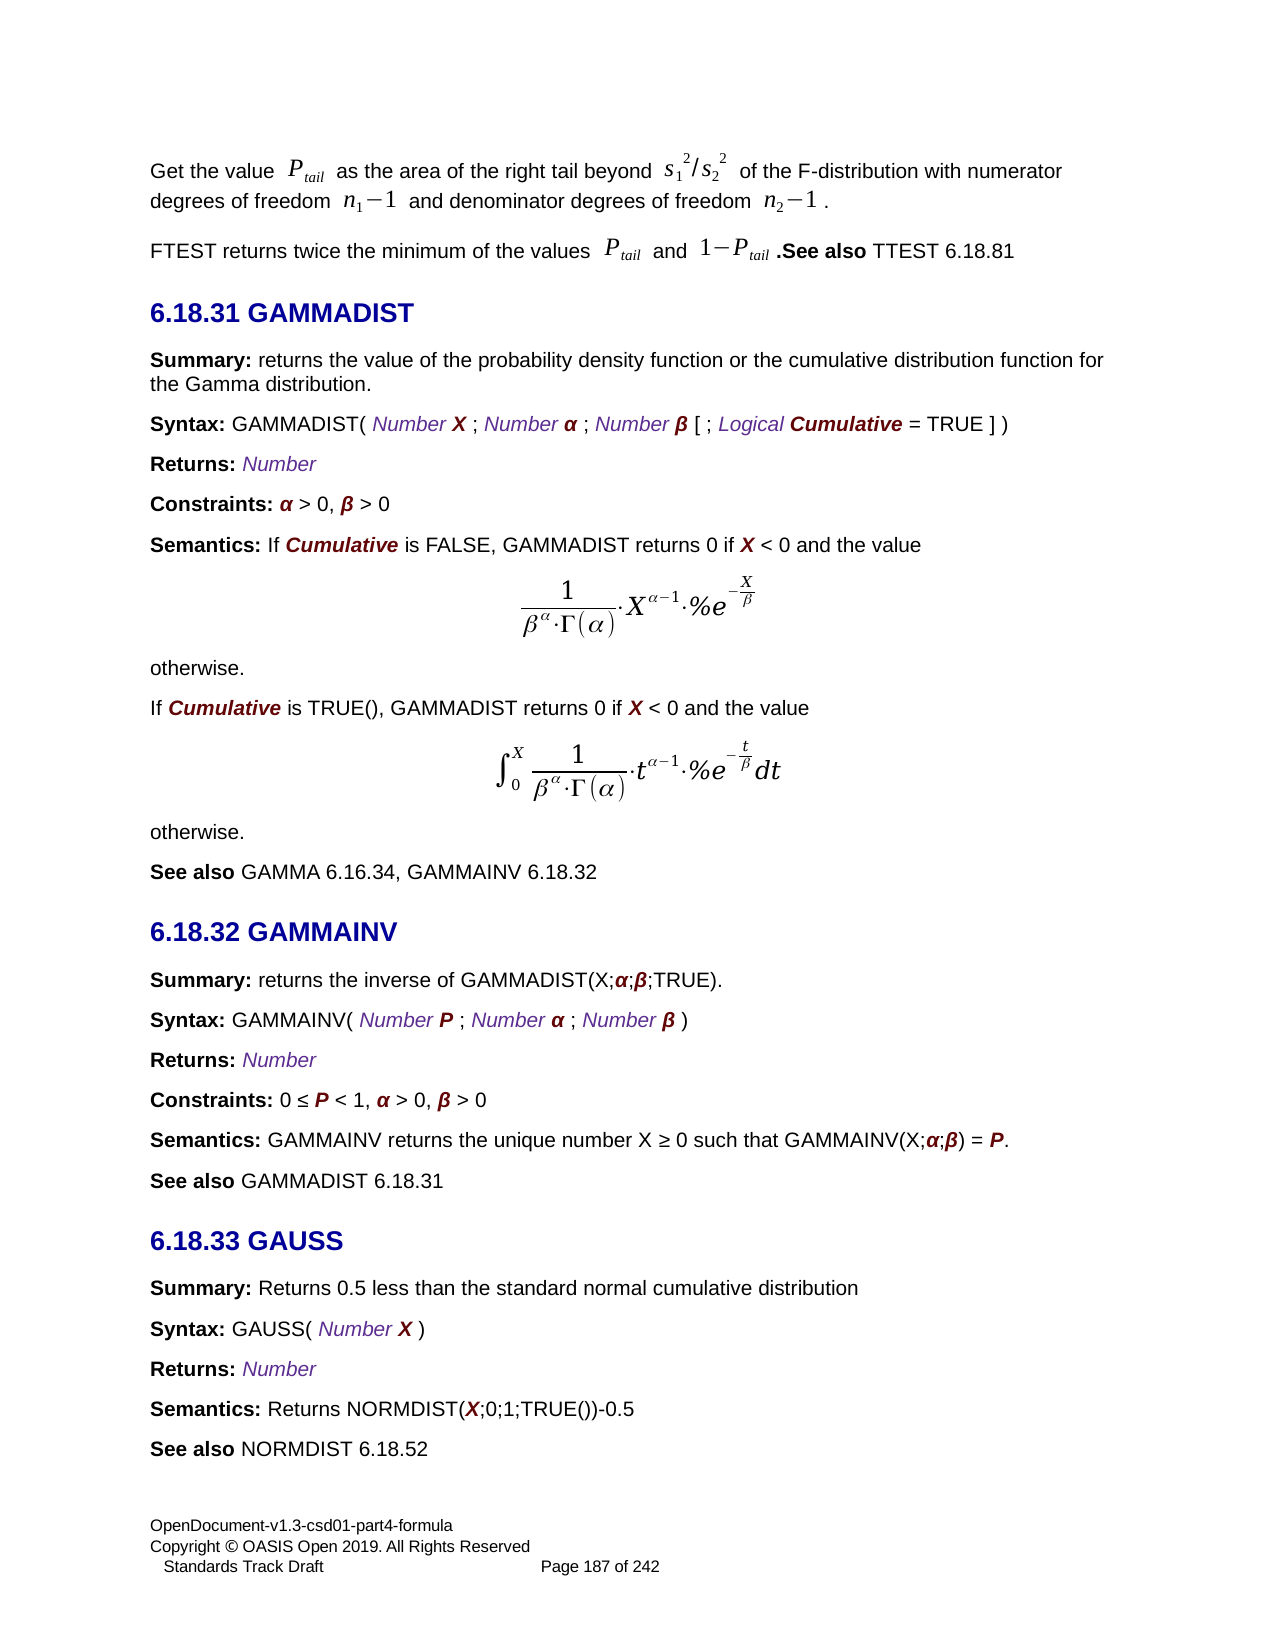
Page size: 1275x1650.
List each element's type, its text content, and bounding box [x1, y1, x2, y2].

text Semantics: GAMMAINV returns the unique number X ≥ 0 such that GAMMAINV(X;α;β) = P. [150, 1129, 1125, 1152]
text FTEST returns twice the minimum of the values and .See also TTEST 6.18.81 [150, 233, 1125, 264]
text See also GAMMADIST 6.18.31 [150, 1169, 1125, 1193]
text Constraints: 0 ≤ P < 1, α > 0, β > 0 [150, 1089, 1125, 1112]
text Summary: Returns 0.5 less than the standard normal cumulative distribution [150, 1277, 1125, 1300]
subtitle GAUSS [150, 1226, 1125, 1256]
text otherwise. [150, 656, 1125, 680]
text Summary: returns the inverse of GAMMADIST(X;α;β;TRUE). [150, 968, 1125, 992]
text Syntax: GAUSS( Number X ) [150, 1317, 1125, 1341]
text Summary: returns the value of the probability density function or the cumulative distribution function for the Gamma distribution. [150, 349, 1125, 396]
text See also NORMDIST 6.18.52 [150, 1438, 1125, 1461]
text Semantics: Returns NORMDIST(X;0;1;TRUE())-0.5 [150, 1397, 1125, 1421]
text Syntax: GAMMAINV( Number P ; Number α ; Number β ) [150, 1008, 1125, 1032]
text Semantics: If Cumulative is FALSE, GAMMADIST returns 0 if X < 0 and the value [150, 533, 1125, 557]
text Get the value as the area of the right tail beyond of the F‑distribution with numerator degrees of freedom and denominator degrees of freedom . [150, 150, 1125, 216]
text Returns: Number [150, 1048, 1125, 1072]
subtitle GAMMAINV [150, 917, 1125, 947]
text Syntax: GAMMADIST( Number X ; Number α ; Number β [ ; Logical Cumulative = TRUE ] ) [150, 412, 1125, 436]
text If Cumulative is TRUE(), GAMMADIST returns 0 if X < 0 and the value [150, 697, 1125, 720]
text Constraints: α > 0, β > 0 [150, 493, 1125, 516]
text See also GAMMA 6.16.34, GAMMAINV 6.18.32 [150, 860, 1125, 884]
subtitle GAMMADIST [150, 298, 1125, 328]
text Returns: Number [150, 1357, 1125, 1381]
text otherwise. [150, 820, 1125, 844]
text Returns: Number [150, 453, 1125, 476]
